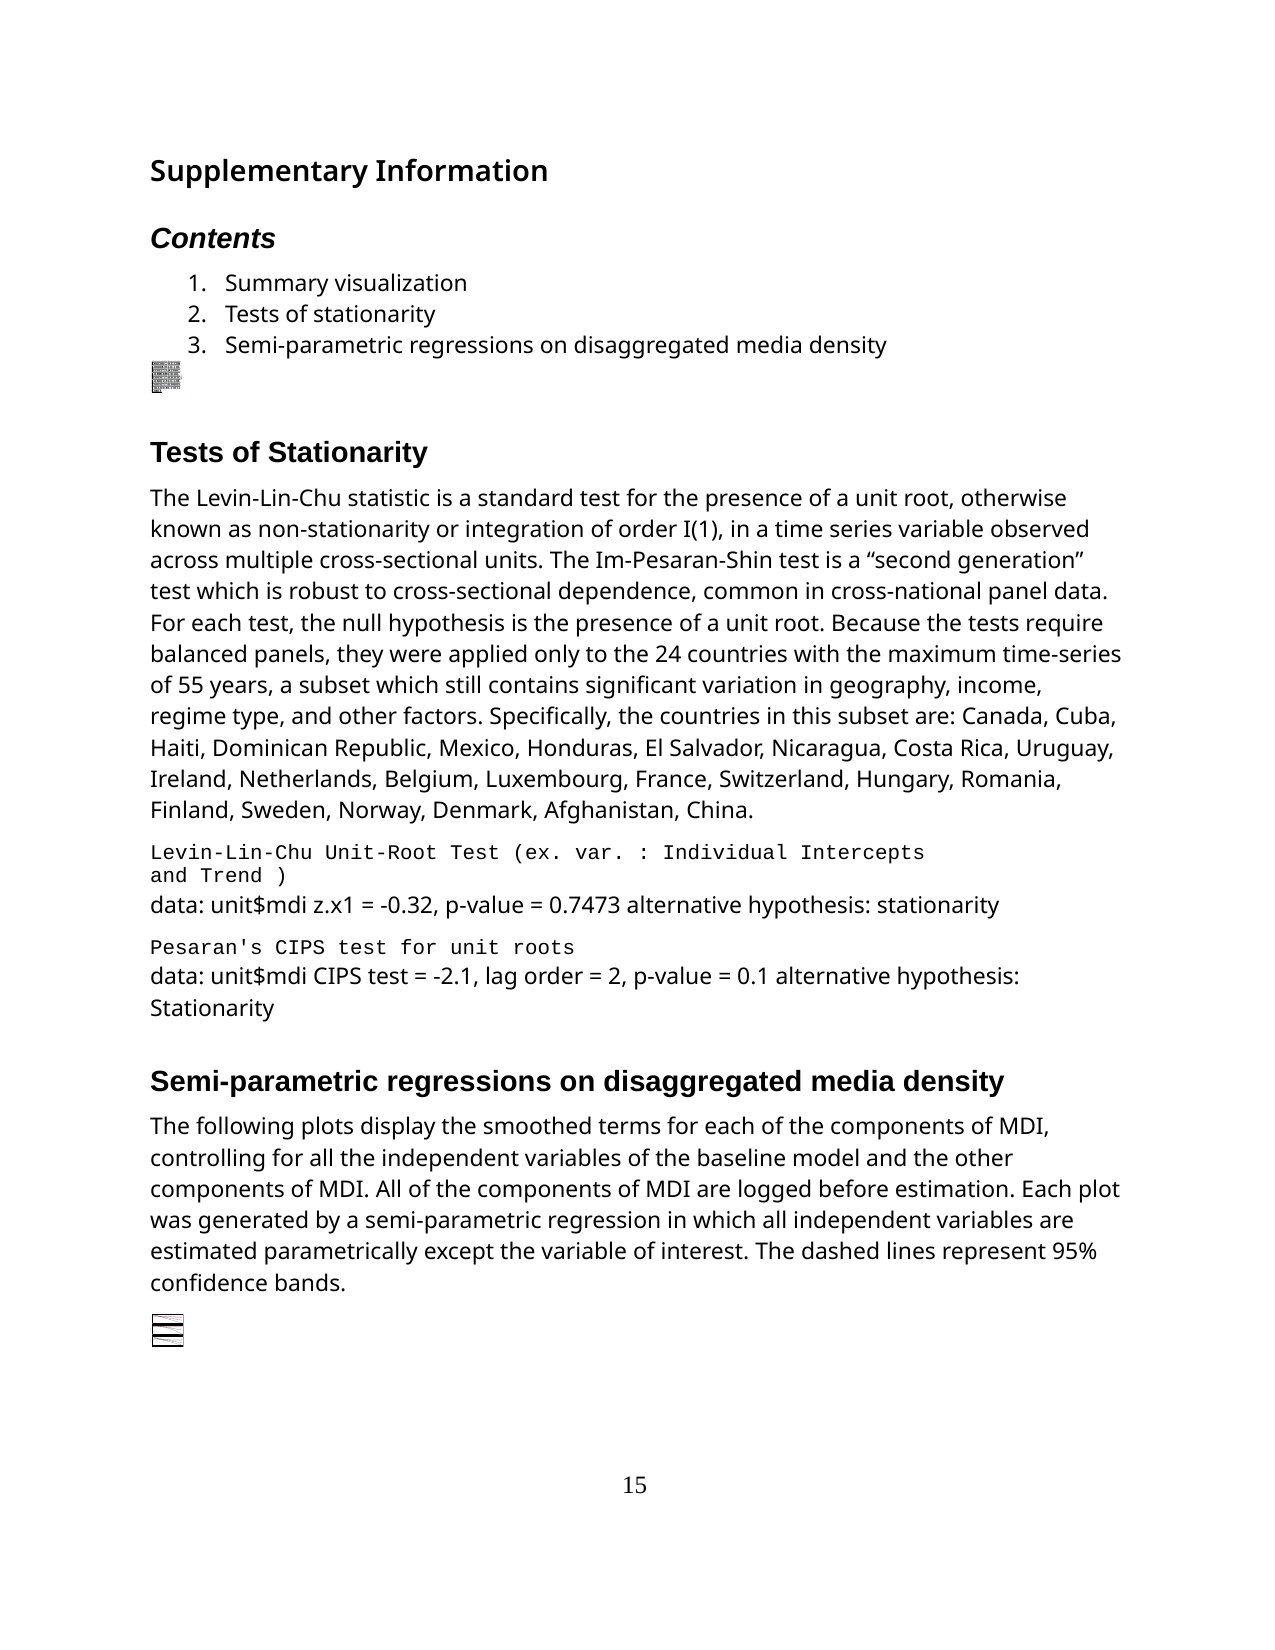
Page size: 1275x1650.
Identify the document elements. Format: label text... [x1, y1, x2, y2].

subtitle Semi-parametric regressions on disaggregated media density [150, 1064, 1125, 1098]
text Levin-Lin-Chu Unit-Root Test (ex. var. : Individual Intercepts [150, 842, 1125, 865]
text and Trend ) [150, 865, 1125, 889]
subtitle Supplementary Information [150, 150, 1125, 190]
text data: unit$mdi z.x1 = -0.32, p-value = 0.7473 alternative hypothesis: stationarity [150, 889, 1125, 920]
list Summary visualization [187, 267, 1125, 298]
text The following plots display the smoothed terms for each of the components of MDI, controlling for all the independent variables of the baseline model and the other components of MDI. All of the components of MDI are logged before estimation. Each plot was generated by a semi-parametric regression in which all independent variables are estimated parametrically except the variable of interest. The dashed lines represent 95% confidence bands. [150, 1110, 1125, 1298]
subtitle Tests of Stationarity [150, 435, 1125, 469]
subtitle Contents [150, 221, 1125, 254]
list Semi-parametric regressions on disaggregated media density [187, 329, 1125, 361]
list Tests of stationarity [187, 298, 1125, 329]
text Pesaran's CIPS test for unit roots [150, 937, 1125, 960]
text The Levin-Lin-Chu statistic is a standard test for the presence of a unit root, otherwise known as non-stationarity or integration of order I(1), in a time series variable observed across multiple cross-sectional units. The Im-Pesaran-Shin test is a “second generation” test which is robust to cross-sectional dependence, common in cross-national panel data. For each test, the null hypothesis is the presence of a unit root. Because the tests require balanced panels, they were applied only to the 24 countries with the maximum time-series of 55 years, a subset which still contains significant variation in geography, income, regime type, and other factors. Specifically, the countries in this subset are: Canada, Cuba, Haiti, Dominican Republic, Mexico, Honduras, El Salvador, Nicaragua, Costa Rica, Uruguay, Ireland, Netherlands, Belgium, Luxembourg, France, Switzerland, Hungary, Romania, Finland, Sweden, Norway, Denmark, Afghanistan, China. [150, 481, 1125, 825]
text data: unit$mdi CIPS test = -2.1, lag order = 2, p-value = 0.1 alternative hypothesis: Stationarity [150, 960, 1125, 1023]
